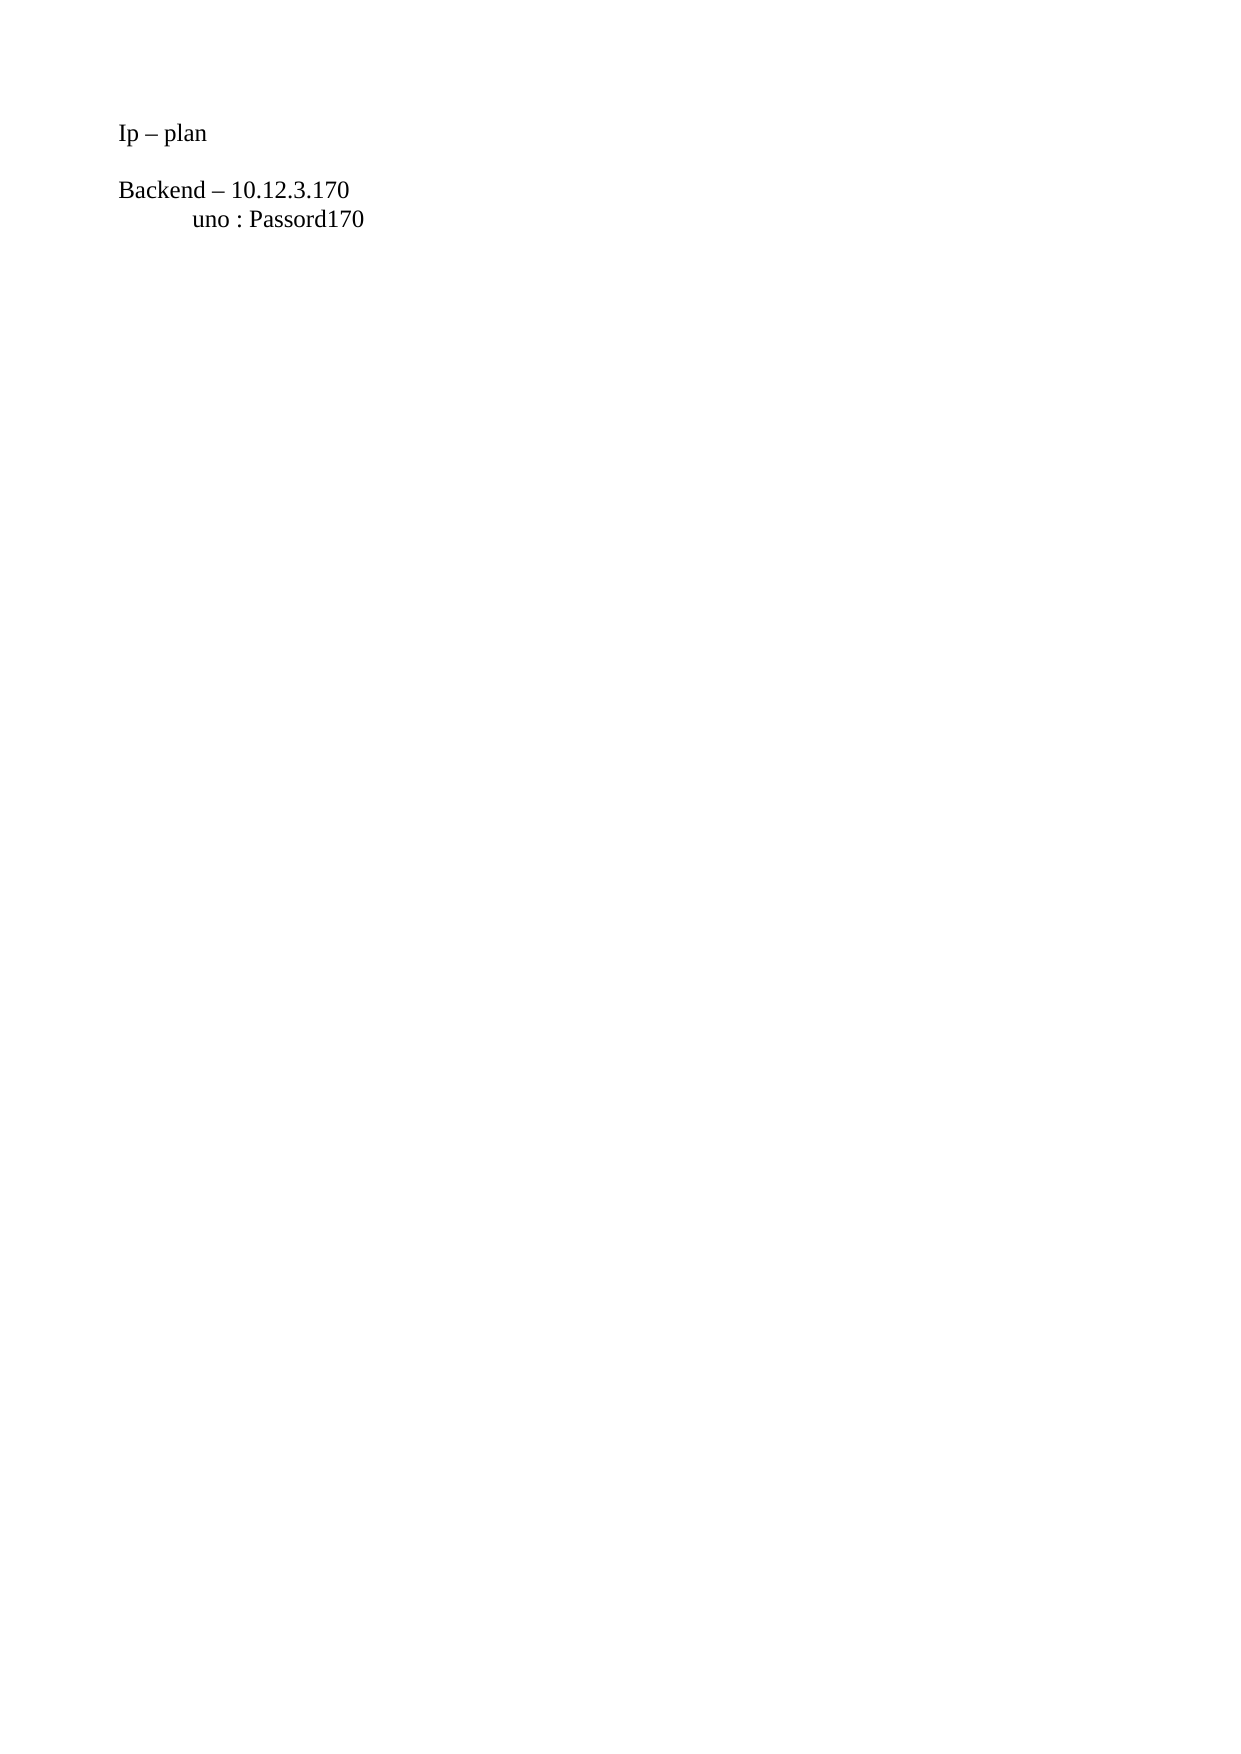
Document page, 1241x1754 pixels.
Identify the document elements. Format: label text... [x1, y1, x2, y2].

text Backend – 10.12.3.170 uno : Passord170 [118, 176, 1122, 233]
text Ip – plan [118, 118, 1122, 147]
